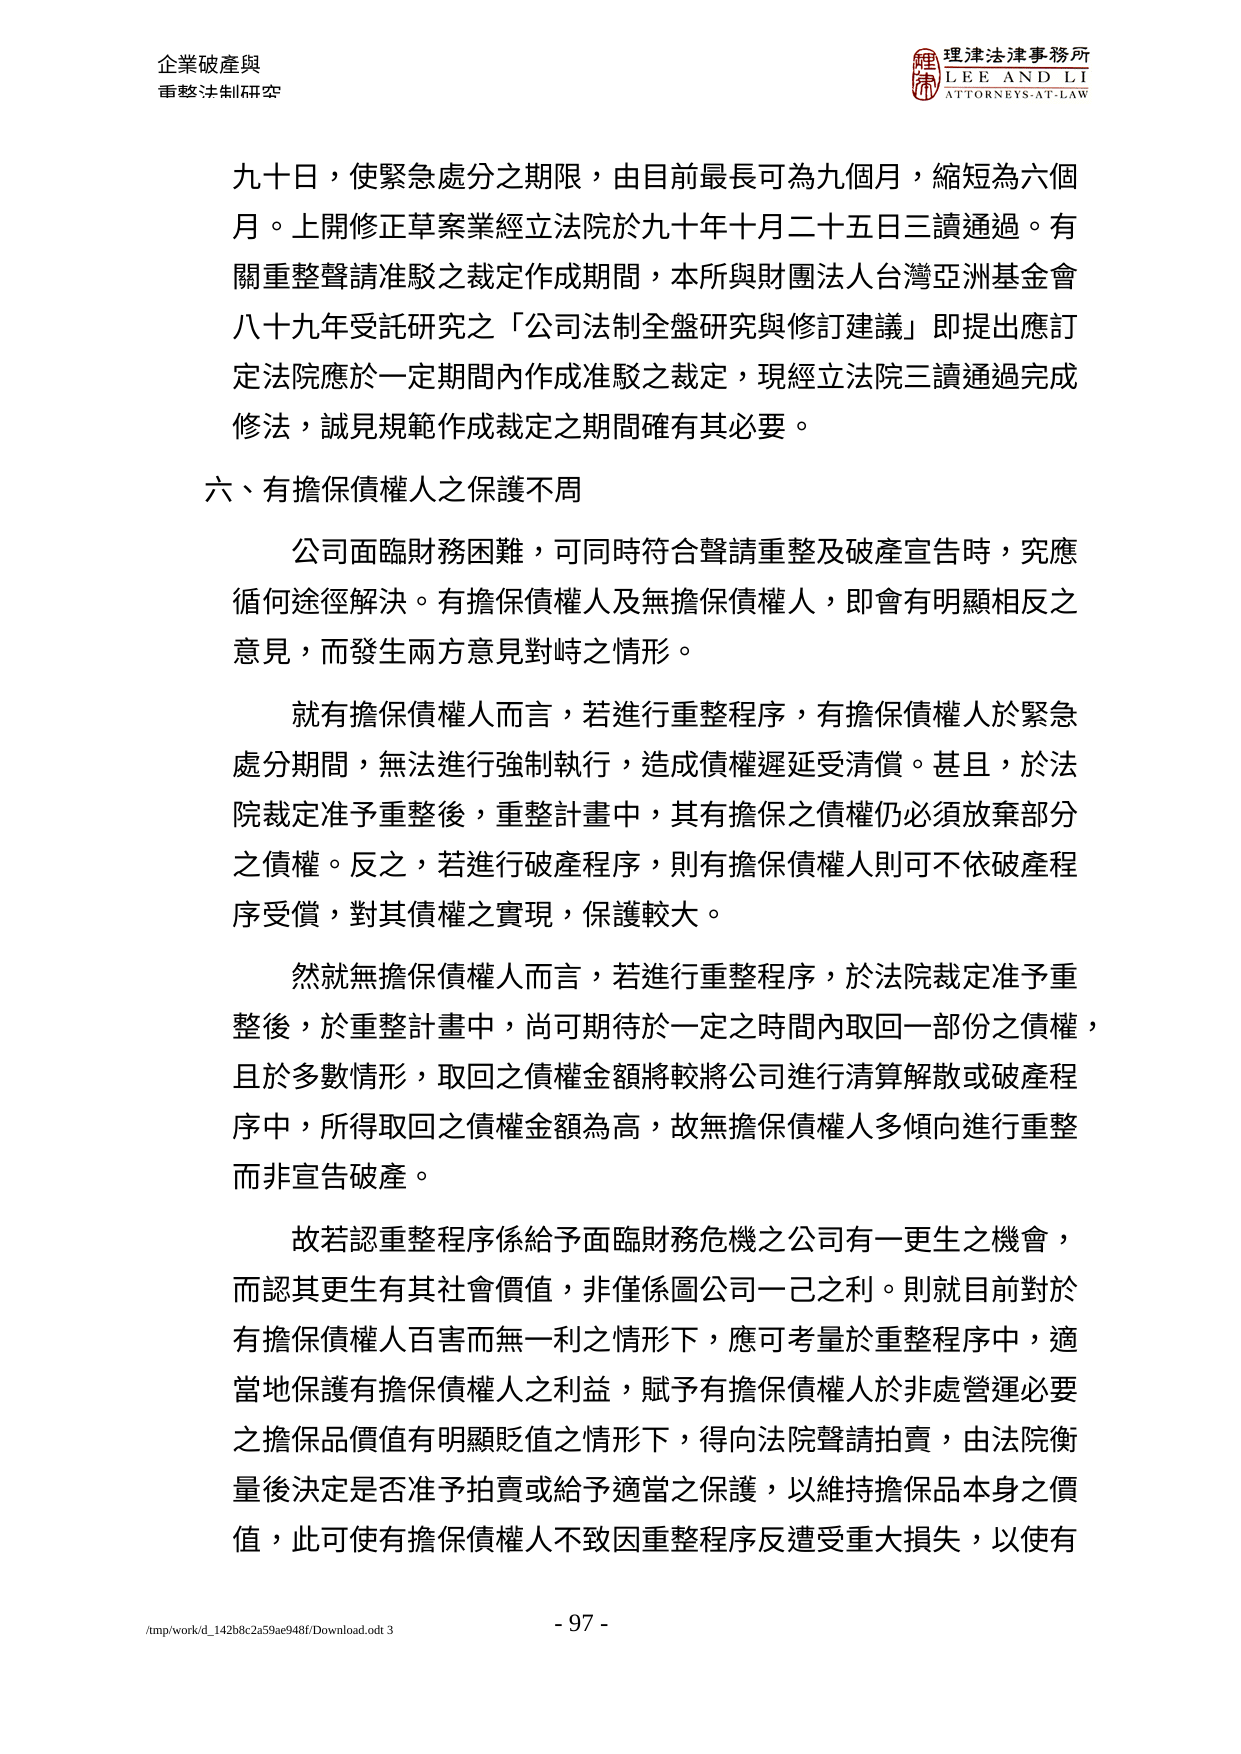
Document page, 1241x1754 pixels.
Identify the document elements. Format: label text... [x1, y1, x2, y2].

subtitle 六、有擔保債權人之保護不周 [204, 458, 1094, 508]
text 公司面臨財務困難，可同時符合聲請重整及破產宣告時，究應循何途徑解決。有擔保債權人及無擔保債權人，即會有明顯相反之意見，而發生兩方意見對峙之情形。 [233, 521, 1094, 671]
text 故若認重整程序係給予面臨財務危機之公司有一更生之機會，而認其更生有其社會價值，非僅係圖公司一己之利。則就目前對於有擔保債權人百害而無一利之情形下，應可考量於重整程序中，適當地保護有擔保債權人之利益，賦予有擔保債權人於非處營運必要之擔保品價值有明顯貶值之情形下，得向法院聲請拍賣，由法院衡量後決定是否准予拍賣或給予適當之保護，以維持擔保品本身之價值，此可使有擔保債權人不致因重整程序反遭受重大損失，以使有 [233, 1208, 1094, 1558]
text 就有擔保債權人而言，若進行重整程序，有擔保債權人於緊急處分期間，無法進行強制執行，造成債權遲延受清償。甚且，於法院裁定准予重整後，重整計畫中，其有擔保之債權仍必須放棄部分之債權。反之，若進行破產程序，則有擔保債權人則可不依破產程序受償，對其債權之實現，保護較大。 [233, 683, 1094, 933]
text 九十日，使緊急處分之期限，由目前最長可為九個月，縮短為六個月。上開修正草案業經立法院於九十年十月二十五日三讀通過。有關重整聲請准駁之裁定作成期間，本所與財團法人台灣亞洲基金會八十九年受託研究之「公司法制全盤研究與修訂建議」即提出應訂定法院應於一定期間內作成准駁之裁定，現經立法院三讀通過完成修法，誠見規範作成裁定之期間確有其必要。 [233, 146, 1094, 446]
text 然就無擔保債權人而言，若進行重整程序，於法院裁定准予重整後，於重整計畫中，尚可期待於一定之時間內取回一部份之債權，且於多數情形，取回之債權金額將較將公司進行清算解散或破產程序中，所得取回之債權金額為高，故無擔保債權人多傾向進行重整而非宣告破產。 [233, 946, 1094, 1196]
